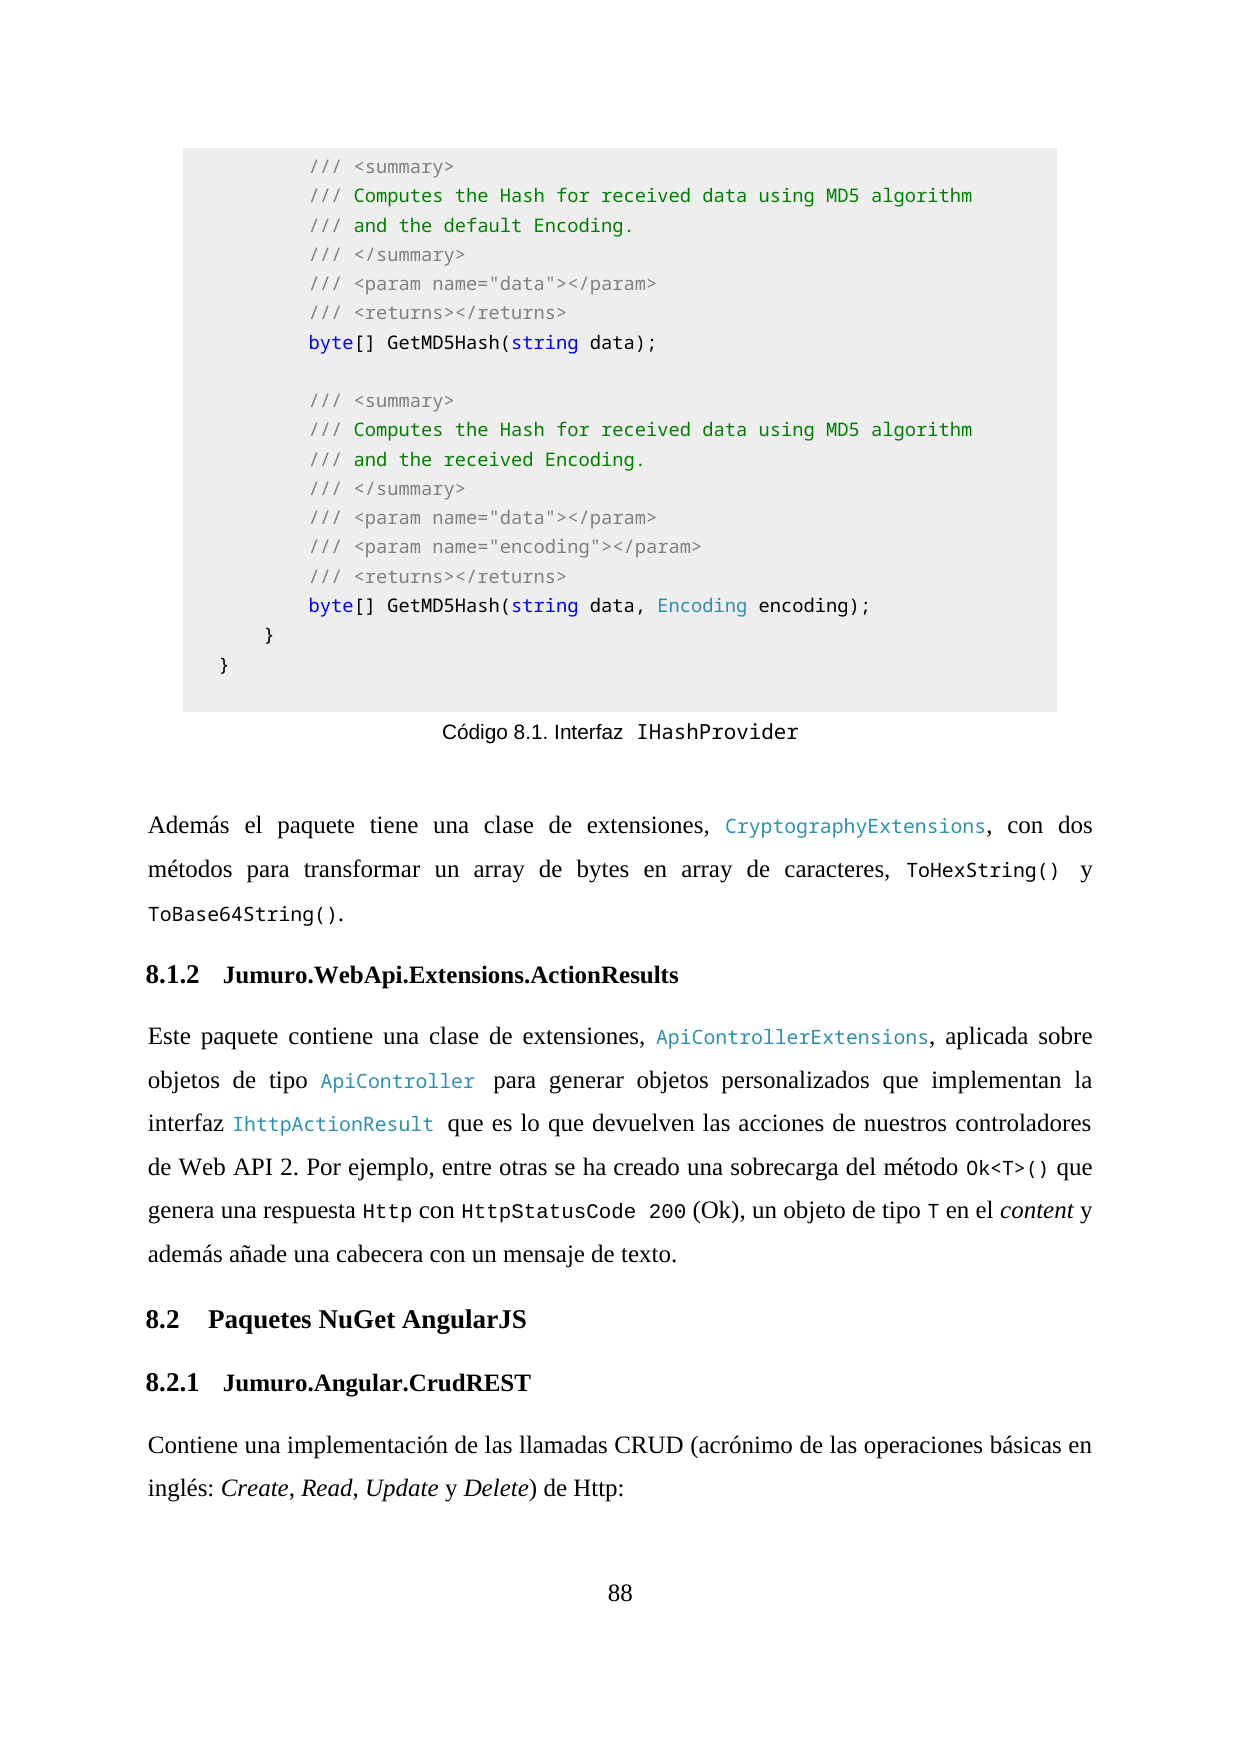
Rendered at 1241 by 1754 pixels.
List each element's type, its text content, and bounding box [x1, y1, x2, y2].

table_header /// <summary> /// Computes the Hash for received data using MD5 algorithm /// and the default Encoding. /// </summary> /// <param name="data"></param> /// <returns></returns> byte[] GetMD5Hash(string data); /// <summary> /// Computes the Hash for received data using MD5 algorithm /// and the received Encoding. /// </summary> /// <param name="data"></param> /// <param name="encoding"></param> /// <returns></returns> byte[] GetMD5Hash(string data, Encoding encoding); } } [183, 148, 1057, 712]
subtitle Jumuro.Angular.CrudREST [139, 1367, 1093, 1398]
subtitle Jumuro.WebApi.Extensions.ActionResults [139, 958, 1093, 989]
text Además el paquete tiene una clase de extensiones, CryptographyExtensions, con dos métodos para transformar un array de bytes en array de caracteres, ToHexString() y ToBase64String(). [148, 811, 1093, 927]
text Contiene una implementación de las llamadas CRUD (acrónimo de las operaciones básicas en inglés: Create, Read, Update y Delete) de Http: [148, 1430, 1093, 1502]
text Este paquete contiene una clase de extensiones, ApiControllerExtensions, aplicada sobre objetos de tipo ApiController para generar objetos personalizados que implementan la interfaz IhttpActionResult que es lo que devuelven las acciones de nuestros controladores de Web API 2. Por ejemplo, entre otras se ha creado una sobrecarga del método Ok<T>() que genera una respuesta Http con HttpStatusCode 200 (Ok), un objeto de tipo T en el content y además añade una cabecera con un mensaje de texto. [148, 1021, 1093, 1268]
subtitle Paquetes NuGet AngularJS [139, 1303, 1093, 1334]
table_cell Código 8.1. Interfaz IHashProvider [183, 712, 1057, 752]
